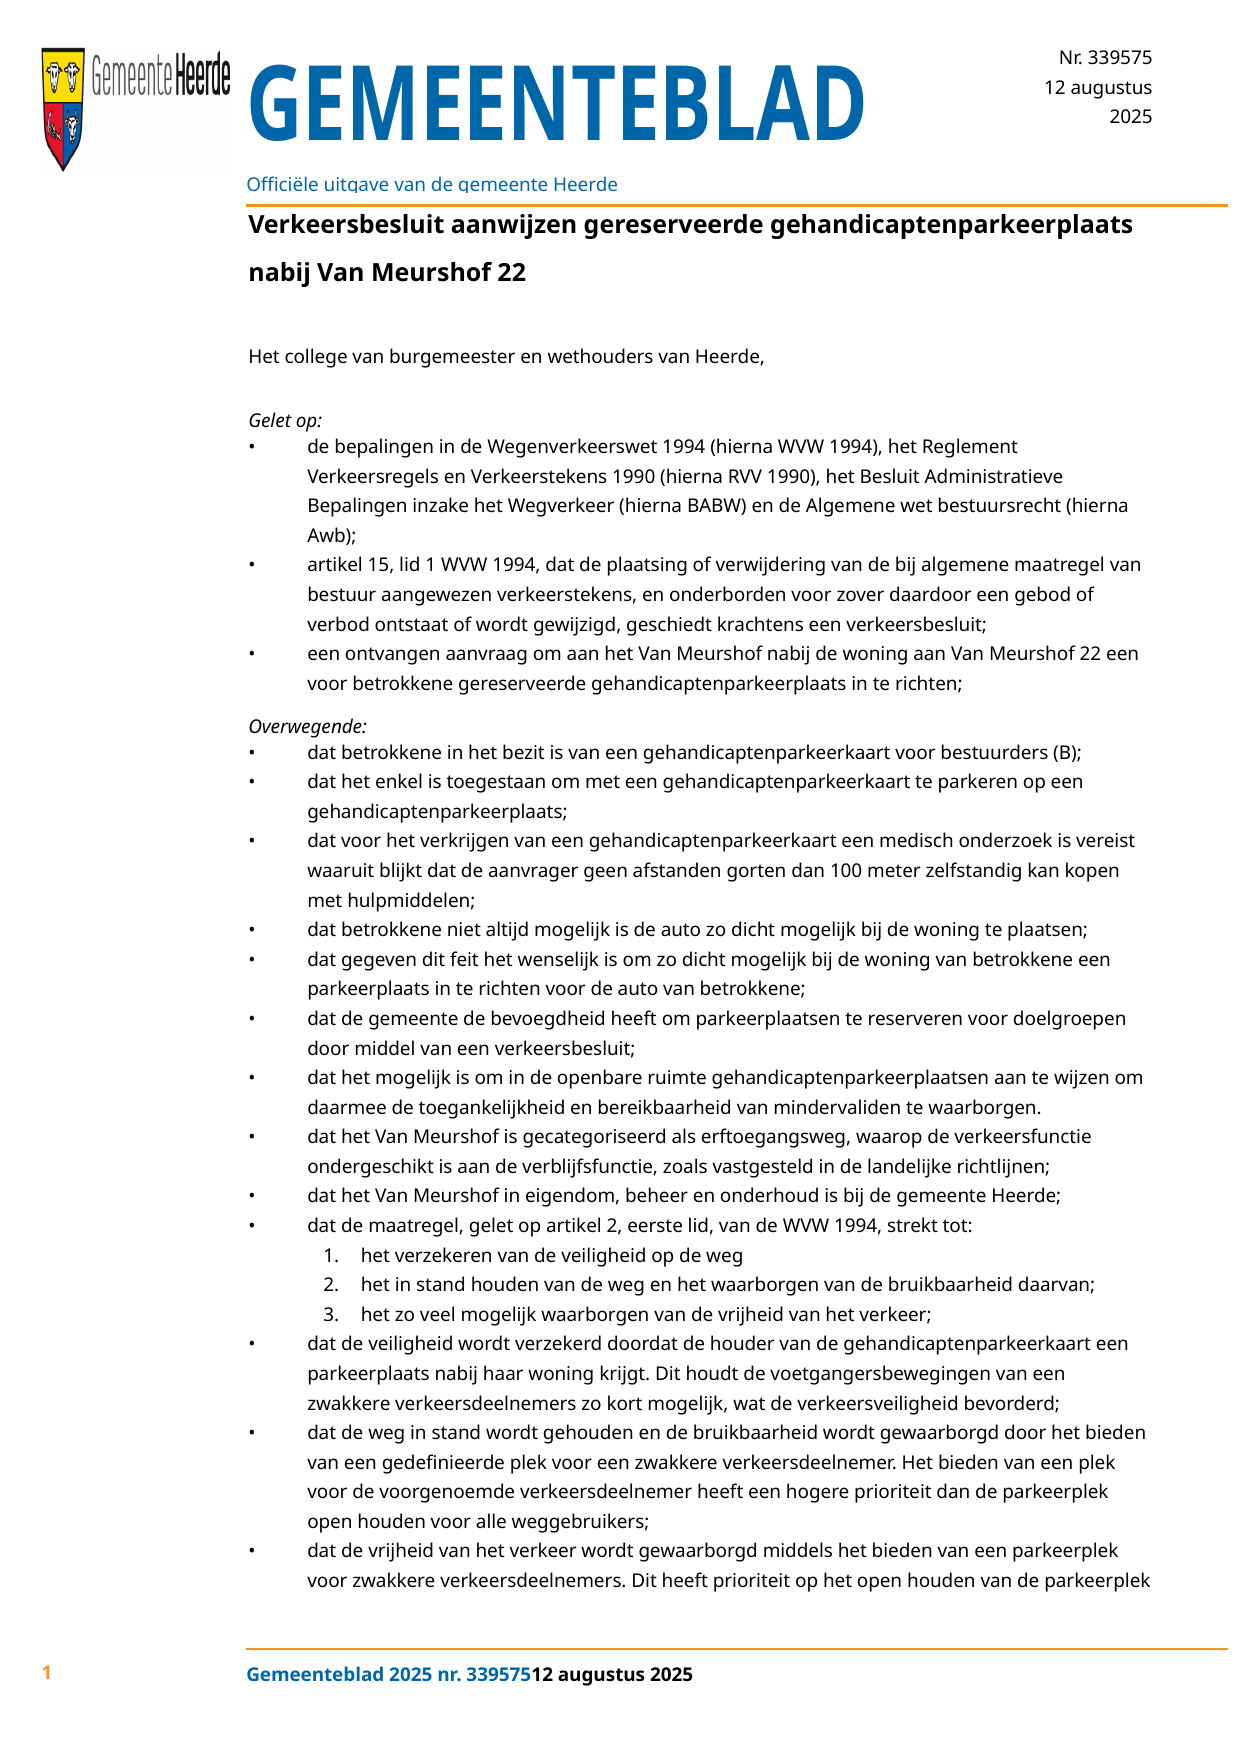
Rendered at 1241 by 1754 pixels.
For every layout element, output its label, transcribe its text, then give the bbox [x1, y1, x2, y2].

list dat het mogelijk is om in de openbare ruimte gehandicaptenparkeerplaatsen aan te wijzen om daarmee de toegankelijkheid en bereikbaarheid van mindervaliden te waarborgen. [248, 1064, 1152, 1119]
list dat betrokkene niet altijd mogelijk is de auto zo dicht mogelijk bij de woning te plaatsen; [248, 916, 1152, 942]
list dat de gemeente de bevoegdheid heeft om parkeerplaatsen te reserveren voor doelgroepen door middel van een verkeersbesluit; [248, 1005, 1152, 1060]
list dat de weg in stand wordt gehouden en de bruikbaarheid wordt gewaarborgd door het bieden van een gedefinieerde plek voor een zwakkere verkeersdeelnemer. Het bieden van een plek voor de voorgenoemde verkeersdeelnemer heeft een hogere prioriteit dan de parkeerplek open houden voor alle weggebruikers; [248, 1419, 1152, 1534]
list de bepalingen in de Wegenverkeerswet 1994 (hierna WVW 1994), het Reglement Verkeersregels en Verkeerstekens 1990 (hierna RVV 1990), het Besluit Administratieve Bepalingen inzake het Wegverkeer (hierna BABW) en de Algemene wet bestuursrecht (hierna Awb); [248, 433, 1152, 548]
text Gelet op: [248, 408, 1152, 433]
list het zo veel mogelijk waarborgen van de vrijheid van het verkeer; [323, 1301, 1152, 1327]
list het in stand houden van de weg en het waarborgen van de bruikbaarheid daarvan; [323, 1271, 1152, 1297]
list dat betrokkene in het bezit is van een gehandicaptenparkeerkaart voor bestuurders (B); [248, 739, 1152, 764]
text Het college van burgemeester en wethouders van Heerde, [248, 344, 1152, 369]
list dat het Van Meurshof is gecategoriseerd als erftoegangsweg, waarop de verkeersfunctie ondergeschikt is aan de verblijfsfunctie, zoals vastgesteld in de landelijke richtlijnen; [248, 1123, 1152, 1179]
list dat de maatregel, gelet op artikel 2, eerste lid, van de WVW 1994, strekt tot: [248, 1212, 1152, 1238]
list dat gegeven dit feit het wenselijk is om zo dicht mogelijk bij de woning van betrokkene een parkeerplaats in te richten voor de auto van betrokkene; [248, 946, 1152, 1001]
list het verzekeren van de veiligheid op de weg [323, 1242, 1152, 1267]
text Verkeersbesluit aanwijzen gereserveerde gehandicaptenparkeerplaats nabij Van Meurshof 22 [248, 207, 1152, 288]
list artikel 15, lid 1 WVW 1994, dat de plaatsing of verwijdering van de bij algemene maatregel van bestuur aangewezen verkeerstekens, en onderborden voor zover daardoor een gebod of verbod ontstaat of wordt gewijzigd, geschiedt krachtens een verkeersbesluit; [248, 552, 1152, 637]
list dat voor het verkrijgen van een gehandicaptenparkeerkaart een medisch onderzoek is vereist waaruit blijkt dat de aanvrager geen afstanden gorten dan 100 meter zelfstandig kan kopen met hulpmiddelen; [248, 828, 1152, 912]
list dat de vrijheid van het verkeer wordt gewaarborgd middels het bieden van een parkeerplek voor zwakkere verkeersdeelnemers. Dit heeft prioriteit op het open houden van de parkeerplek [248, 1538, 1152, 1593]
picture [41, 47, 231, 172]
list dat het enkel is toegestaan om met een gehandicaptenparkeerkaart te parkeren op een gehandicaptenparkeerplaats; [248, 768, 1152, 824]
list dat de veiligheid wordt verzekerd doordat de houder van de gehandicaptenparkeerkaart een parkeerplaats nabij haar woning krijgt. Dit houdt de voetgangersbewegingen van een zwakkere verkeersdeelnemers zo kort mogelijk, wat de verkeersveiligheid bevorderd; [248, 1331, 1152, 1415]
list dat het Van Meurshof in eigendom, beheer en onderhoud is bij de gemeente Heerde; [248, 1183, 1152, 1208]
list een ontvangen aanvraag om aan het Van Meurshof nabij de woning aan Van Meurshof 22 een voor betrokkene gereserveerde gehandicaptenparkeerplaats in te richten; [248, 640, 1152, 696]
text Overwegende: [248, 713, 1152, 739]
